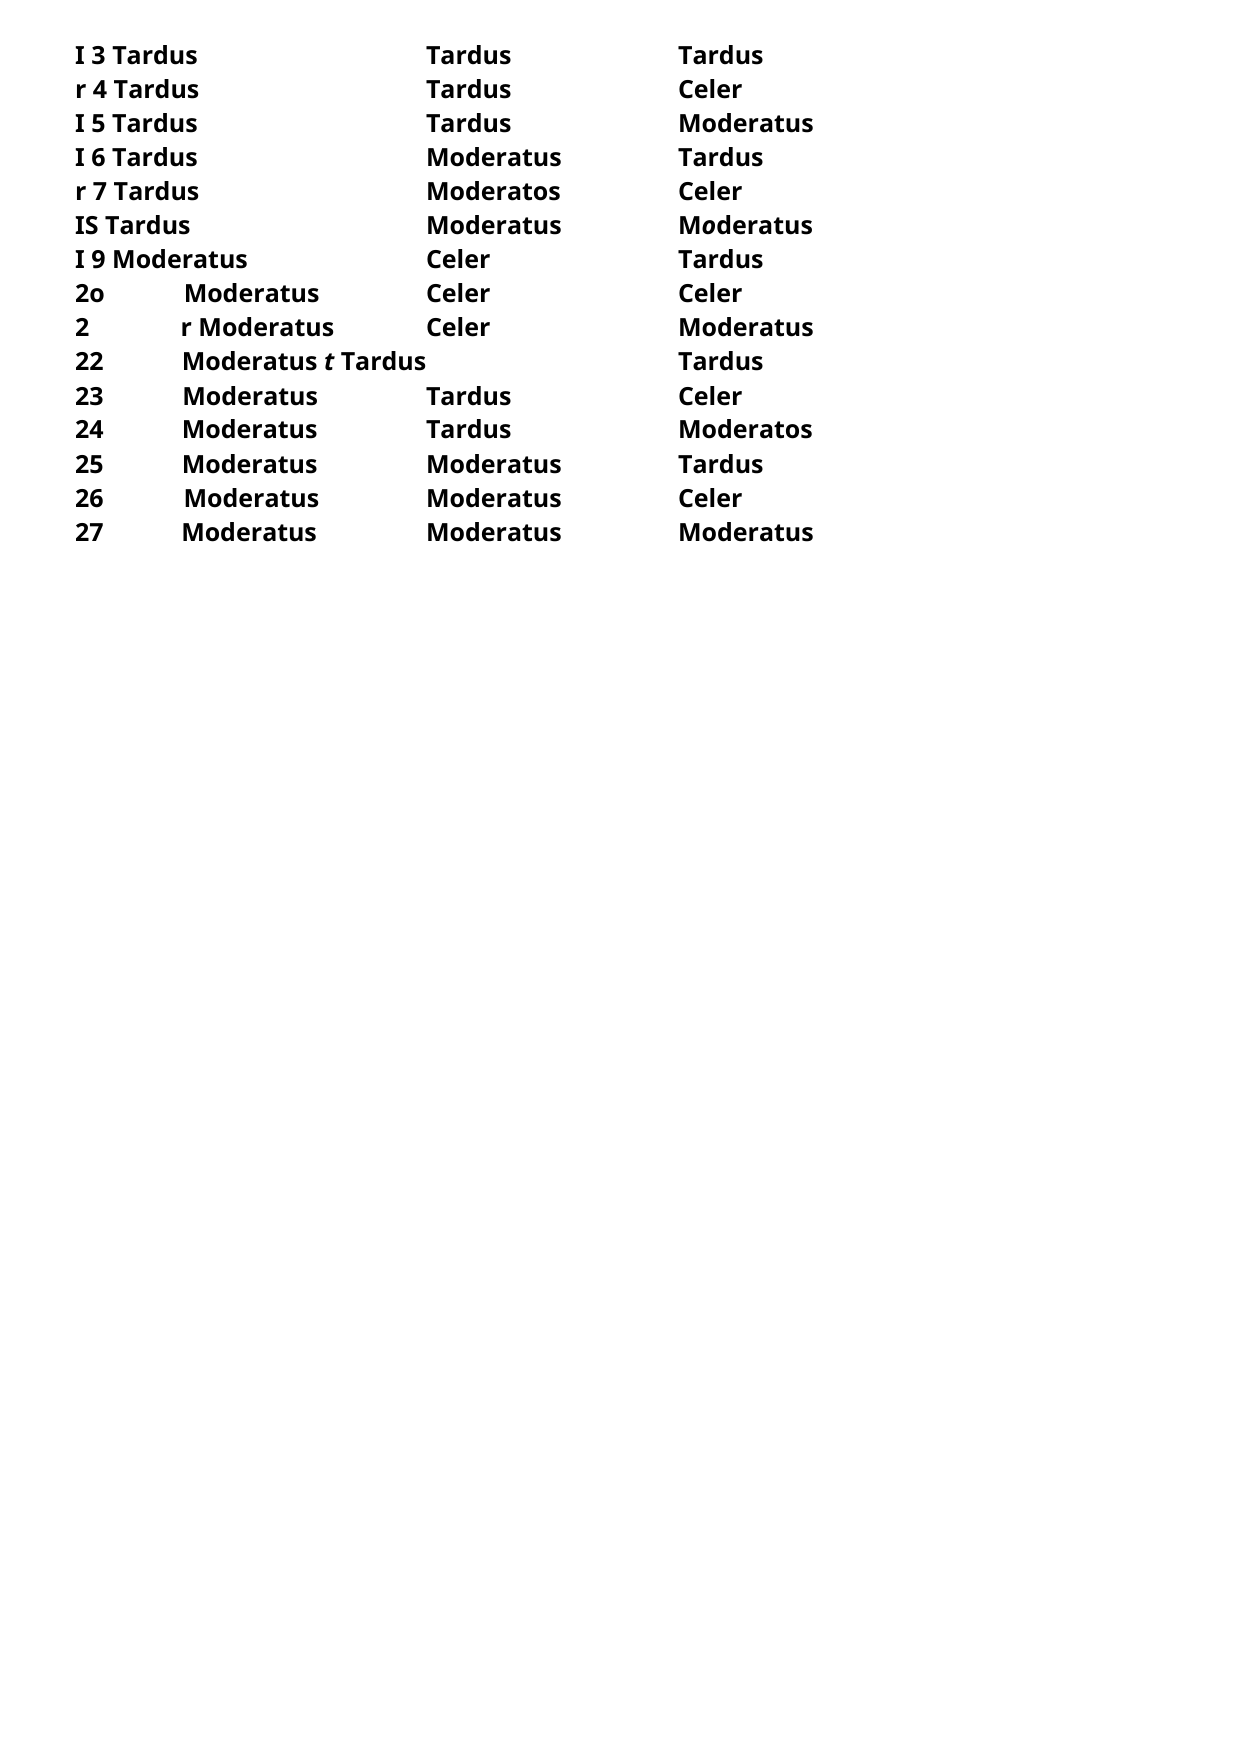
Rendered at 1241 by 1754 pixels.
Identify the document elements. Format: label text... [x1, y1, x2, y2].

text I 3 Tardus Tardus Tardus [37, 37, 1203, 72]
text 26 Moderatus Moderatus Celer [37, 480, 1203, 514]
text IS Tardus Moderatus Moderatus [37, 208, 1203, 242]
text I 6 Tardus Moderatus Tardus [37, 140, 1203, 174]
text 24 Moderatus Tardus Moderatos [37, 412, 1203, 446]
text r 7 Tardus Moderatos Celer [37, 174, 1203, 208]
text 25 Moderatus Moderatus Tardus [37, 446, 1203, 480]
text 2o Moderatus Celer Celer [37, 276, 1203, 310]
text 27 Moderatus Moderatus Moderatus [37, 514, 1203, 548]
text 23 Moderatus Tardus Celer [37, 378, 1203, 412]
text r 4 Tardus Tardus Celer [37, 72, 1203, 106]
text I 9 Moderatus Celer Tardus [37, 242, 1203, 276]
text I 5 Tardus Tardus Moderatus [37, 106, 1203, 140]
text 22 Moderatus t Tardus Tardus [37, 344, 1203, 378]
text 2 r Moderatus Celer Moderatus [37, 310, 1203, 344]
